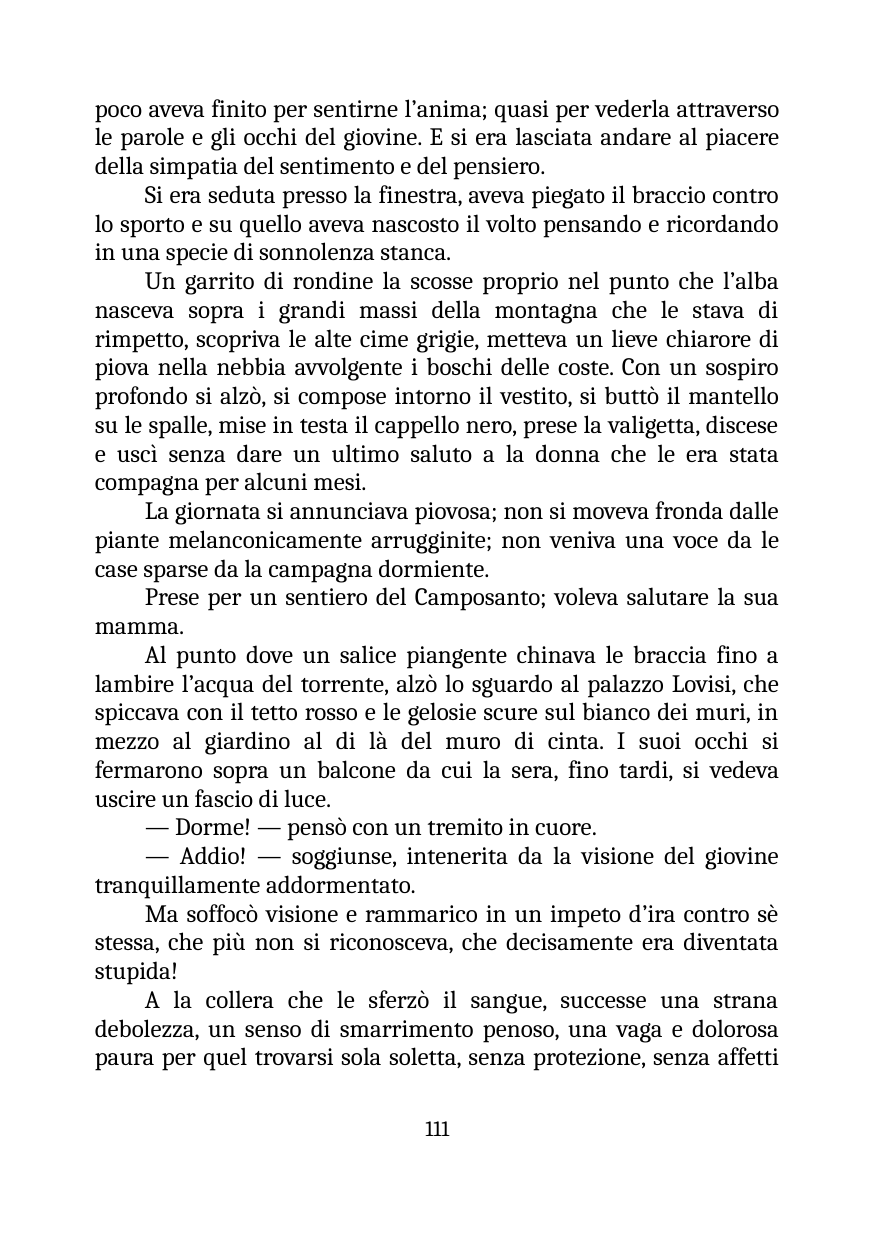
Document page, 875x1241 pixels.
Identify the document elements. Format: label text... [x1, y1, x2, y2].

text — Dorme! — pensò con un tremito in cuore. [94, 813, 779, 842]
text — Addio! — soggiunse, intenerita da la visione del giovine tranquillamente addormentato. [94, 842, 779, 899]
text poco aveva finito per sentirne l’anima; quasi per vederla attraverso le parole e gli occhi del giovine. E si era lasciata andare al piacere della simpatia del sentimento e del pensiero. [94, 94, 779, 181]
text A la collera che le sferzò il sangue, successe una strana debolezza, un senso di smarrimento penoso, una vaga e dolorosa paura per quel trovarsi sola soletta, senza protezione, senza affetti [94, 986, 779, 1072]
text La giornata si annunciava piovosa; non si moveva fronda dalle piante melanconicamente arrugginite; non veniva una voce da le case sparse da la campagna dormiente. [94, 497, 779, 583]
text Un garrito di rondine la scosse proprio nel punto che l’alba nasceva sopra i grandi massi della montagna che le stava di rimpetto, scopriva le alte cime grigie, metteva un lieve chiarore di piova nella nebbia avvolgente i boschi delle coste. Con un sospiro profondo si alzò, si compose intorno il vestito, si buttò il mantello su le spalle, mise in testa il cappello nero, prese la valigetta, discese e uscì senza dare un ultimo saluto a la donna che le era stata compagna per alcuni mesi. [94, 267, 779, 497]
text Ma soffocò visione e rammarico in un impeto d’ira contro sè stessa, che più non si riconosceva, che decisamente era diventata stupida! [94, 899, 779, 986]
text Si era seduta presso la finestra, aveva piegato il braccio contro lo sporto e su quello aveva nascosto il volto pensando e ricordando in una specie di sonnolenza stanca. [94, 181, 779, 267]
text Prese per un sentiero del Camposanto; voleva salutare la sua mamma. [94, 583, 779, 641]
text Al punto dove un salice piangente chinava le braccia fino a lambire l’acqua del torrente, alzò lo sguardo al palazzo Lovisi, che spiccava con il tetto rosso e le gelosie scure sul bianco dei muri, in mezzo al giardino al di là del muro di cinta. I suoi occhi si fermarono sopra un balcone da cui la sera, fino tardi, si vedeva uscire un fascio di luce. [94, 641, 779, 813]
